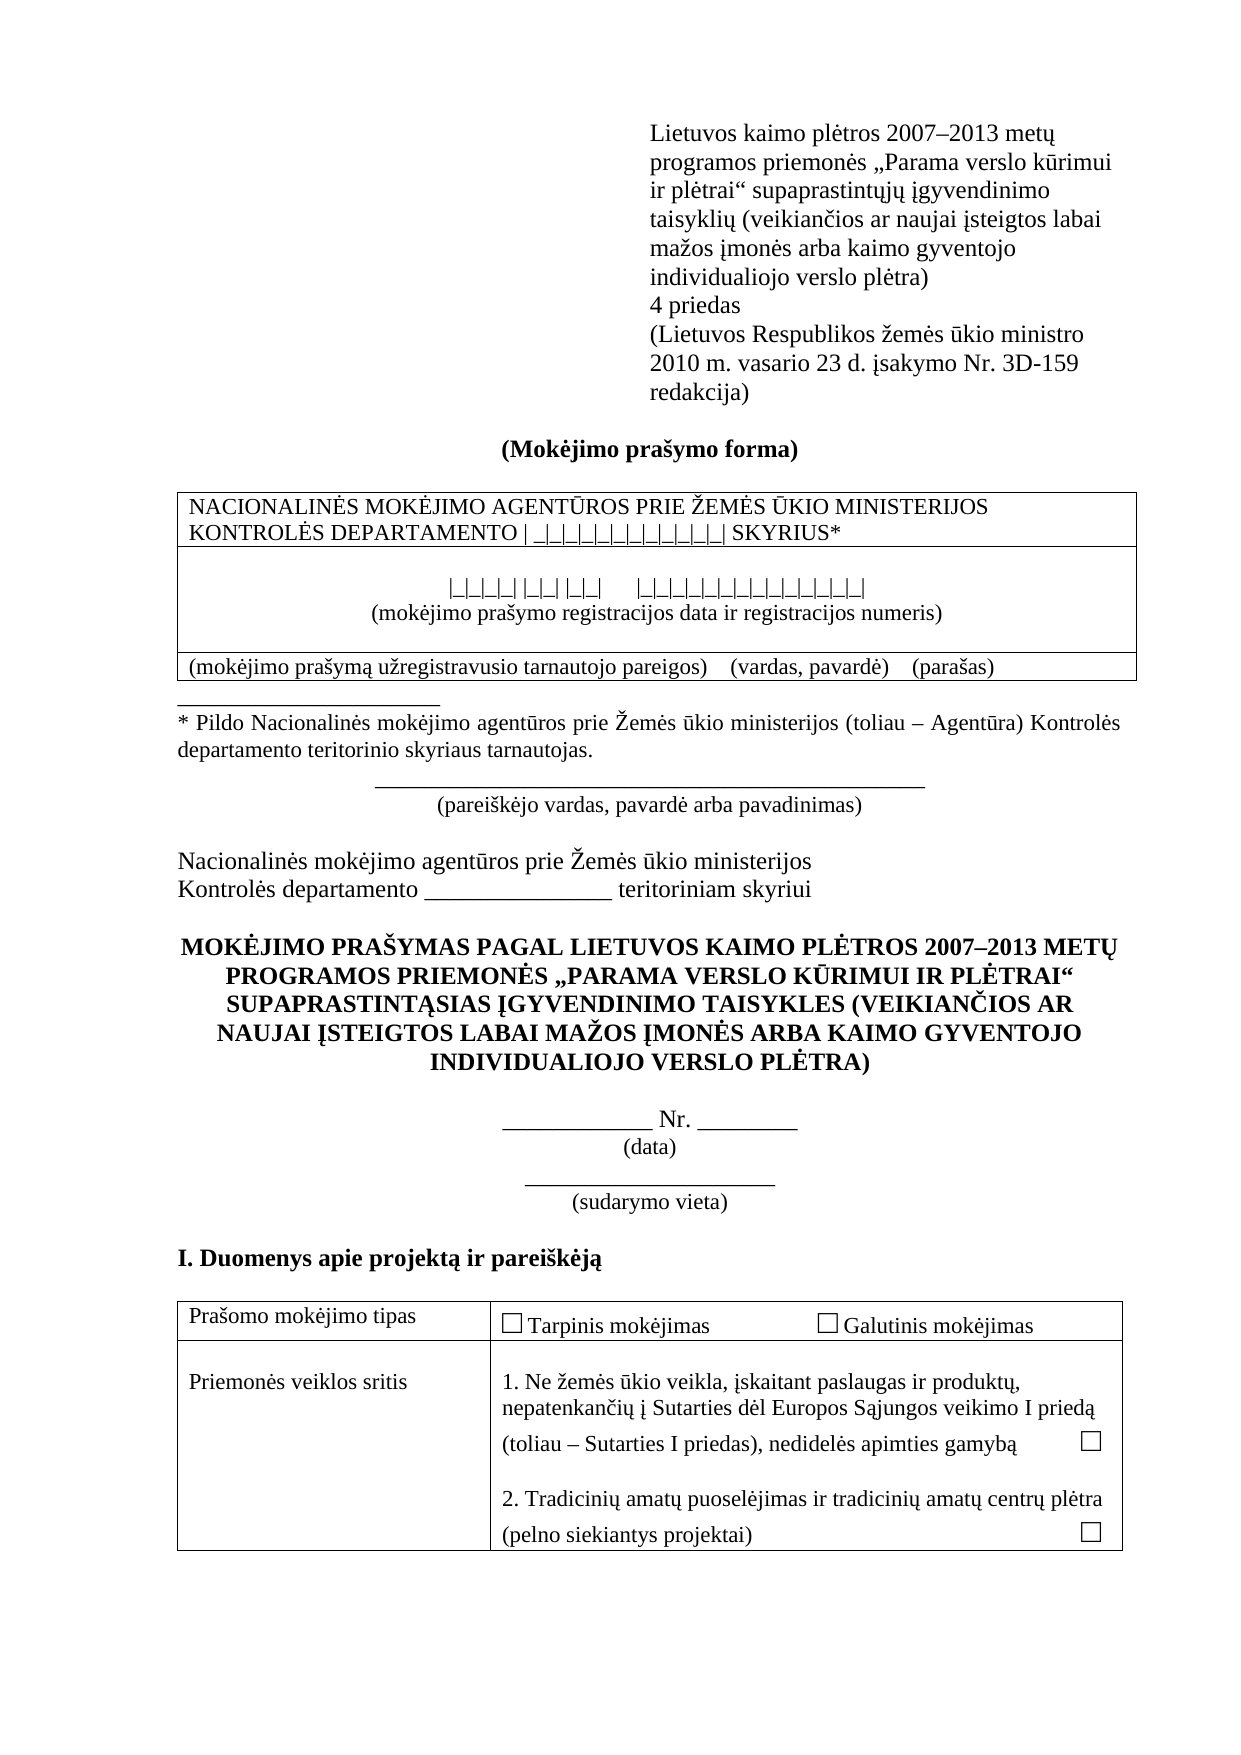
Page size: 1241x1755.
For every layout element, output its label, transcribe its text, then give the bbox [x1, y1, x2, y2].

text ____________________ [177, 1160, 1122, 1188]
text (data) [177, 1133, 1122, 1160]
text (sudarymo vieta) [177, 1188, 1122, 1215]
table_cell (mokėjimo prašymą užregistravusio tarnautojo pareigos) (vardas, pavardė) (parašas) [178, 653, 1136, 679]
table_cell Priemonės veiklos sritis [178, 1341, 490, 1550]
text (Lietuvos Respublikos žemės ūkio ministro [649, 319, 1122, 348]
text ir plėtrai“ supaprastintųjų įgyvendinimo [649, 176, 1122, 204]
text * Pildo Nacionalinės mokėjimo agentūros prie Žemės ūkio ministerijos (toliau – Agentūra) Kontrolės departamento teritorinio skyriaus tarnautojas. [177, 709, 1122, 762]
text ____________ Nr. ________ [177, 1104, 1122, 1133]
table_header □ Galutinis mokėjimas [806, 1302, 1122, 1340]
table_header nacionalinės mokėjimo agentūros prie žemės ūkio ministerijos Kontrolės departamento | _|_|_|_|_|_|_|_|_|_|_|_| skyrius* [178, 493, 1136, 546]
table_header Prašomo mokėjimo tipas [178, 1302, 490, 1340]
text ____________________________________________ [177, 762, 1122, 791]
text individualiojo verslo plėtra) [649, 262, 1122, 291]
text MOKĖJIMO PRAŠYMAS pagal LIETUVOS Kaimo plėtros 2007–2013 metų PROGRAMOS priemonĖS „parama verslo kūrimui ir plėtrai“ SUPAPRASTINTĄSIAS ĮGYVENDINIMO TAISYKLES (VEIKIANČIOS AR NAUJAI ĮSTEIGTOS LABAI MAŽOS ĮMONĖS ARBA KAIMO GYVENTOJO INDIVIDUALIOJO VERSLO PLĖTRA) [177, 932, 1122, 1076]
text (Mokėjimo prašymo forma) [177, 434, 1122, 463]
text I. Duomenys apie projektą ir pareiškėją [177, 1243, 1122, 1272]
text 2010 m. vasario 23 d. įsakymo Nr. 3D-159 redakcija) [649, 348, 1122, 406]
text programos priemonės „Parama verslo kūrimui [649, 147, 1122, 176]
text (pareiškėjo vardas, pavardė arba pavadinimas) [177, 791, 1122, 817]
text 4 priedas [649, 291, 1122, 319]
table_header □ Tarpinis mokėjimas [491, 1302, 806, 1340]
table_cell 1. Ne žemės ūkio veikla, įskaitant paslaugas ir produktų, nepatenkančių į Sutarties dėl Europos Sąjungos veikimo I priedą (toliau – Sutarties I priedas), nedidelės apimties gamybą □ 2. Tradicinių amatų puoselėjimas ir tradicinių amatų centrų plėtra (pelno siekiantys projektai) □ [491, 1341, 1122, 1550]
table_cell |_|_|_|_| |_|_| |_|_| |_|_|_|_|_|_|_|_|_|_|_|_|_|_| (mokėjimo prašymo registracijos data ir registracijos numeris) [178, 547, 1136, 652]
text Lietuvos kaimo plėtros 2007–2013 metų [649, 118, 1122, 147]
text _____________________ [177, 681, 1122, 709]
text Kontrolės departamento _______________ teritoriniam skyriui [177, 874, 1122, 903]
text mažos įmonės arba kaimo gyventojo [649, 233, 1122, 262]
text Nacionalinės mokėjimo agentūros prie Žemės ūkio ministerijos [177, 846, 1122, 874]
text taisyklių (veikiančios ar naujai įsteigtos labai [649, 204, 1122, 233]
